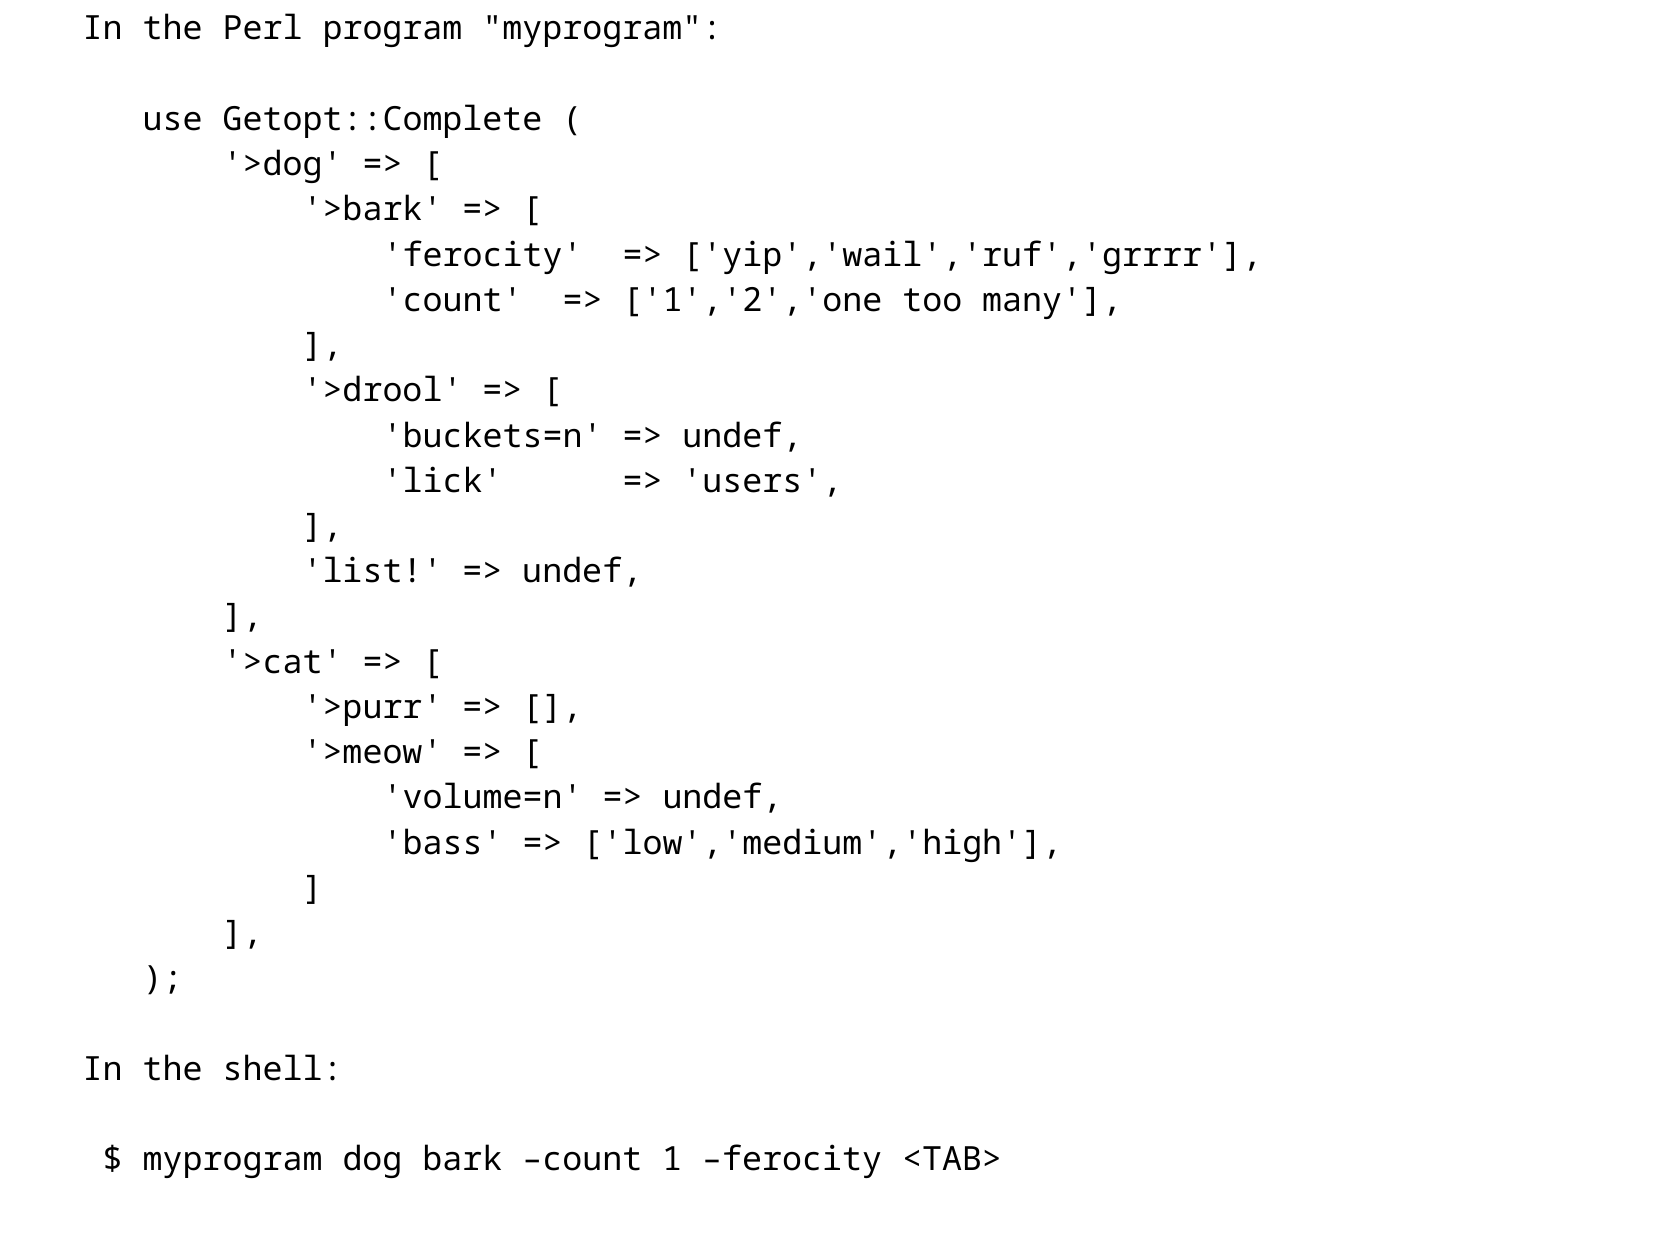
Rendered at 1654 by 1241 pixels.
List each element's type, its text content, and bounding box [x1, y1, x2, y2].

subtitle In the Perl program "myprogram": use Getopt::Complete ( '>dog' => [ '>bark' => [ 'ferocity' => ['yip','wail','ruf','grrrr'], 'count' => ['1','2','one too many'], ], '>drool' => [ 'buckets=n' => undef, 'lick' => 'users', ], 'list!' => undef, ], '>cat' => [ '>purr' => [], '>meow' => [ 'volume=n' => undef, 'bass' => ['low','medium','high'], ] ], ); In the shell: $ myprogram dog bark –count 1 –ferocity <TAB> [82, 4, 1571, 1102]
